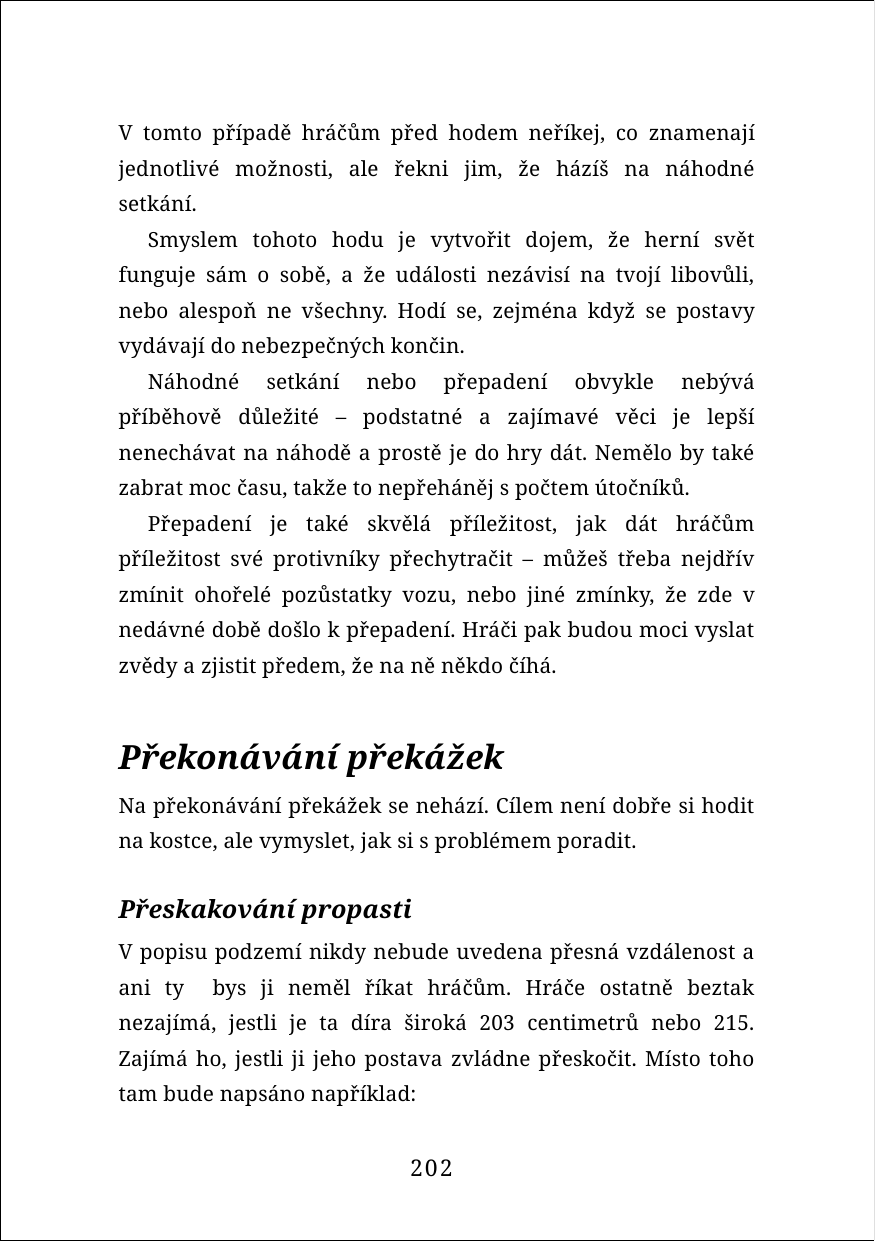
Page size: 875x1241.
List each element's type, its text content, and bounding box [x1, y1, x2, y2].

subtitle Přeskakování propasti [118, 892, 756, 926]
subtitle Překonávání překážek [118, 734, 756, 779]
text Na překonávání překážek se nehází. Cílem není dobře si hodit na kostce, ale vymyslet, jak si s problémem poradit. [118, 791, 756, 855]
text V tomto případě hráčům před hodem neříkej, co znamenají jednotlivé možnosti, ale řekni jim, že házíš na náhodné setkání. Smyslem tohoto hodu je vytvořit dojem, že herní svět funguje sám o sobě, a že události nezávisí na tvojí libovůli, nebo alespoň ne všechny. Hodí se, zejména když se postavy vydávají do nebezpečných končin. Náhodné setkání nebo přepadení obvykle nebývá příběhově důležité – podstatné a zajímavé věci je lepší nenechávat na náhodě a prostě je do hry dát. Nemělo by také zabrat moc času, takže to nepřeháněj s počtem útočníků. Přepadení je také skvělá příležitost, jak dát hráčům příležitost své protivníky přechytračit – můžeš třeba nejdřív zmínit ohořelé pozůstatky vozu, nebo jiné zmínky, že zde v nedávné době došlo k přepadení. Hráči pak budou moci vyslat zvědy a zjistit předem, že na ně někdo číhá. [118, 118, 756, 679]
text V popisu podzemí nikdy nebude uvedena přesná vzdálenost a ani ty bys ji neměl říkat hráčům. Hráče ostatně beztak nezajímá, jestli je ta díra široká 203 centimetrů nebo 215. Zajímá ho, jestli ji jeho postava zvládne přeskočit. Místo toho tam bude napsáno například: [118, 937, 756, 1108]
